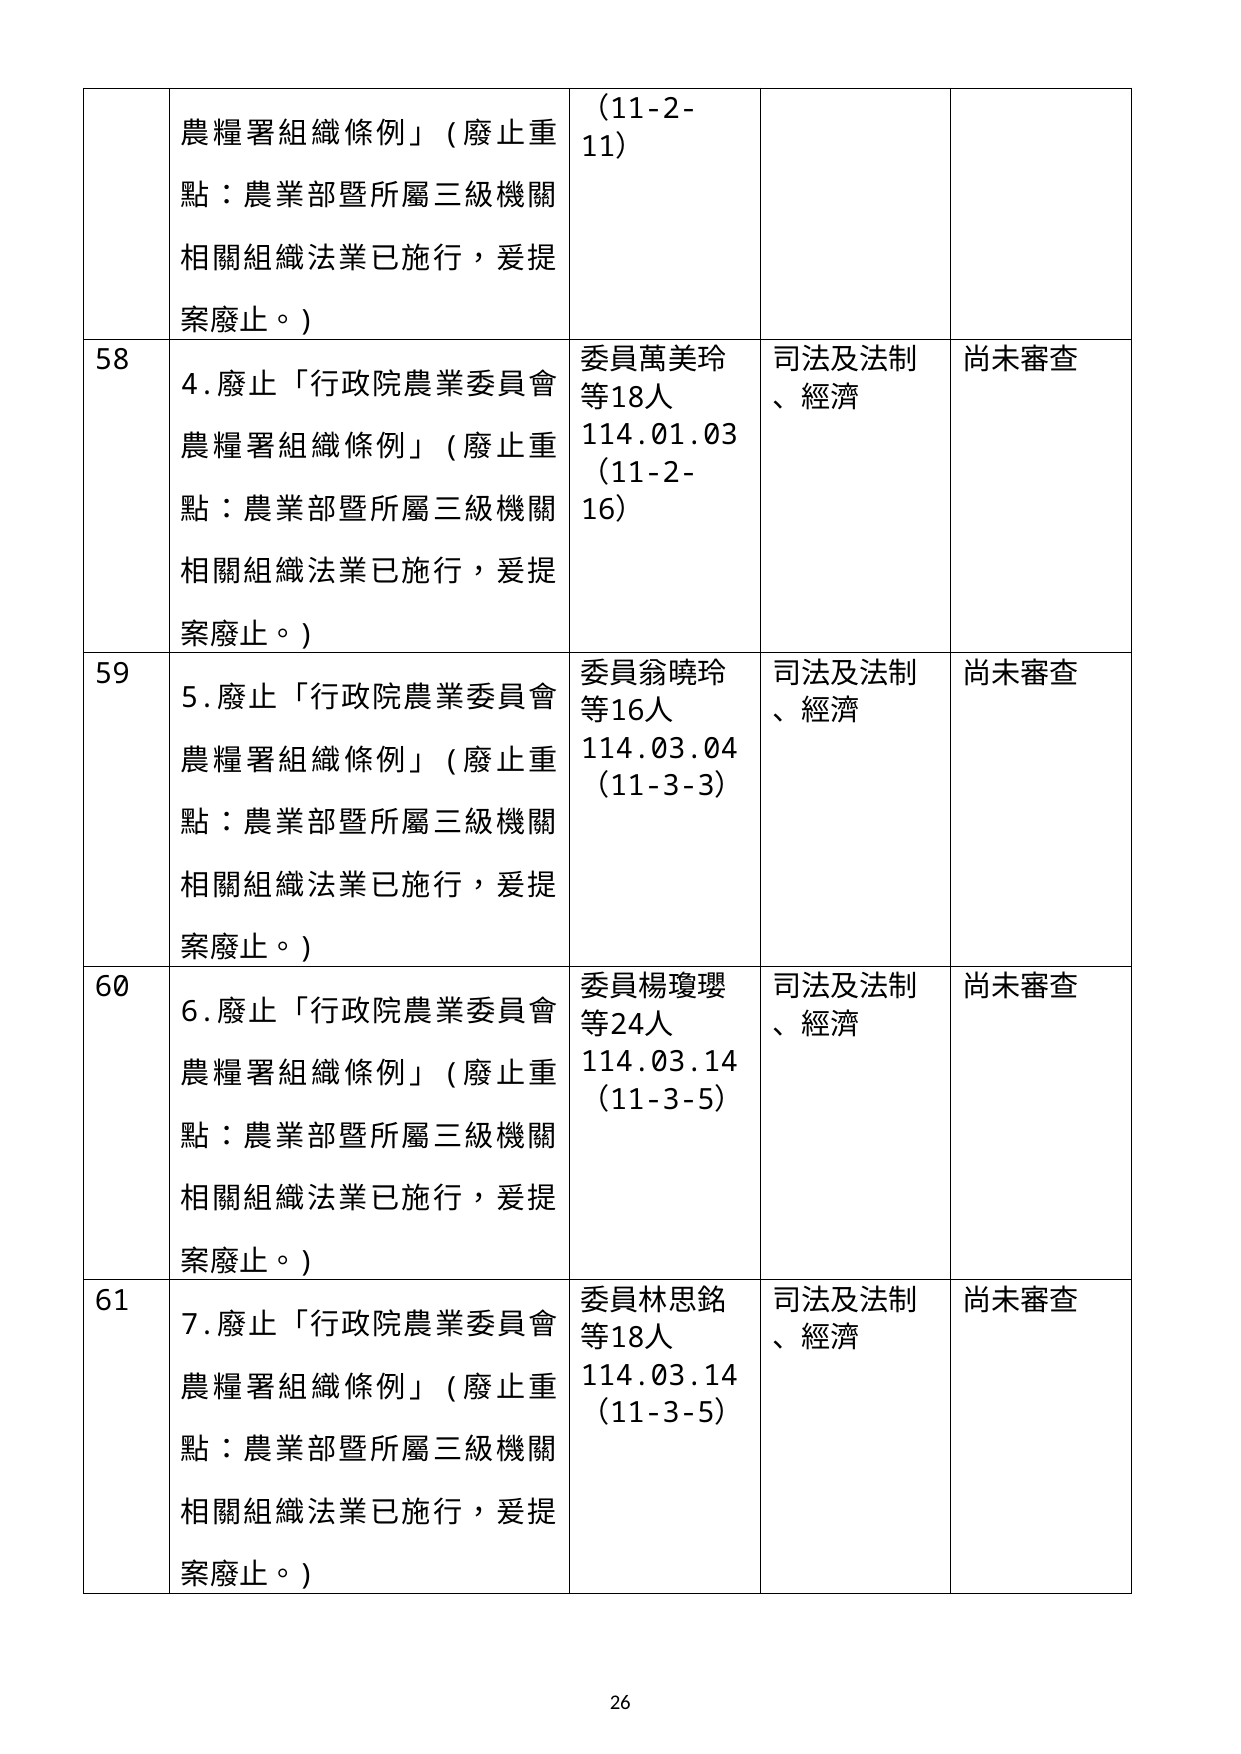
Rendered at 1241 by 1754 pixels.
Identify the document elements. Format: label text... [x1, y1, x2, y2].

table_cell （11-2-11） [570, 89, 760, 339]
table_cell 司法及法制、經濟 [761, 340, 950, 652]
table_cell 尚未審查 [951, 653, 1131, 966]
table_cell 司法及法制、經濟 [761, 967, 950, 1279]
table_cell 委員翁曉玲 等16人 114.03.04 （11-3-3） [570, 653, 760, 966]
table_cell 尚未審查 [951, 340, 1131, 652]
table_cell 5.廢止「行政院農業委員會農糧署組織條例」(廢止重點：農業部暨所屬三級機關相關組織法業已施行，爰提案廢止。) [170, 653, 569, 966]
table_cell 61 [84, 1280, 169, 1593]
table_cell 尚未審查 [951, 1280, 1131, 1593]
table_cell [84, 89, 169, 339]
table_cell 農糧署組織條例」(廢止重點：農業部暨所屬三級機關相關組織法業已施行，爰提案廢止。) [170, 89, 569, 339]
table_cell 委員楊瓊瓔 等24人 114.03.14 （11-3-5） [570, 967, 760, 1279]
table_cell 司法及法制、經濟 [761, 1280, 950, 1593]
table_cell 委員萬美玲 等18人 114.01.03 （11-2-16） [570, 340, 760, 652]
table_cell 尚未審查 [951, 967, 1131, 1279]
table_cell 60 [84, 967, 169, 1279]
table_cell 7.廢止「行政院農業委員會農糧署組織條例」(廢止重點：農業部暨所屬三級機關相關組織法業已施行，爰提案廢止。) [170, 1280, 569, 1593]
table_cell 6.廢止「行政院農業委員會農糧署組織條例」(廢止重點：農業部暨所屬三級機關相關組織法業已施行，爰提案廢止。) [170, 967, 569, 1279]
table_cell 4.廢止「行政院農業委員會農糧署組織條例」(廢止重點：農業部暨所屬三級機關相關組織法業已施行，爰提案廢止。) [170, 340, 569, 652]
table_cell 司法及法制、經濟 [761, 653, 950, 966]
table_cell 59 [84, 653, 169, 966]
table_cell 委員林思銘 等18人 114.03.14 （11-3-5） [570, 1280, 760, 1593]
table_cell 58 [84, 340, 169, 652]
table_cell [761, 89, 950, 339]
table_cell [951, 89, 1131, 339]
